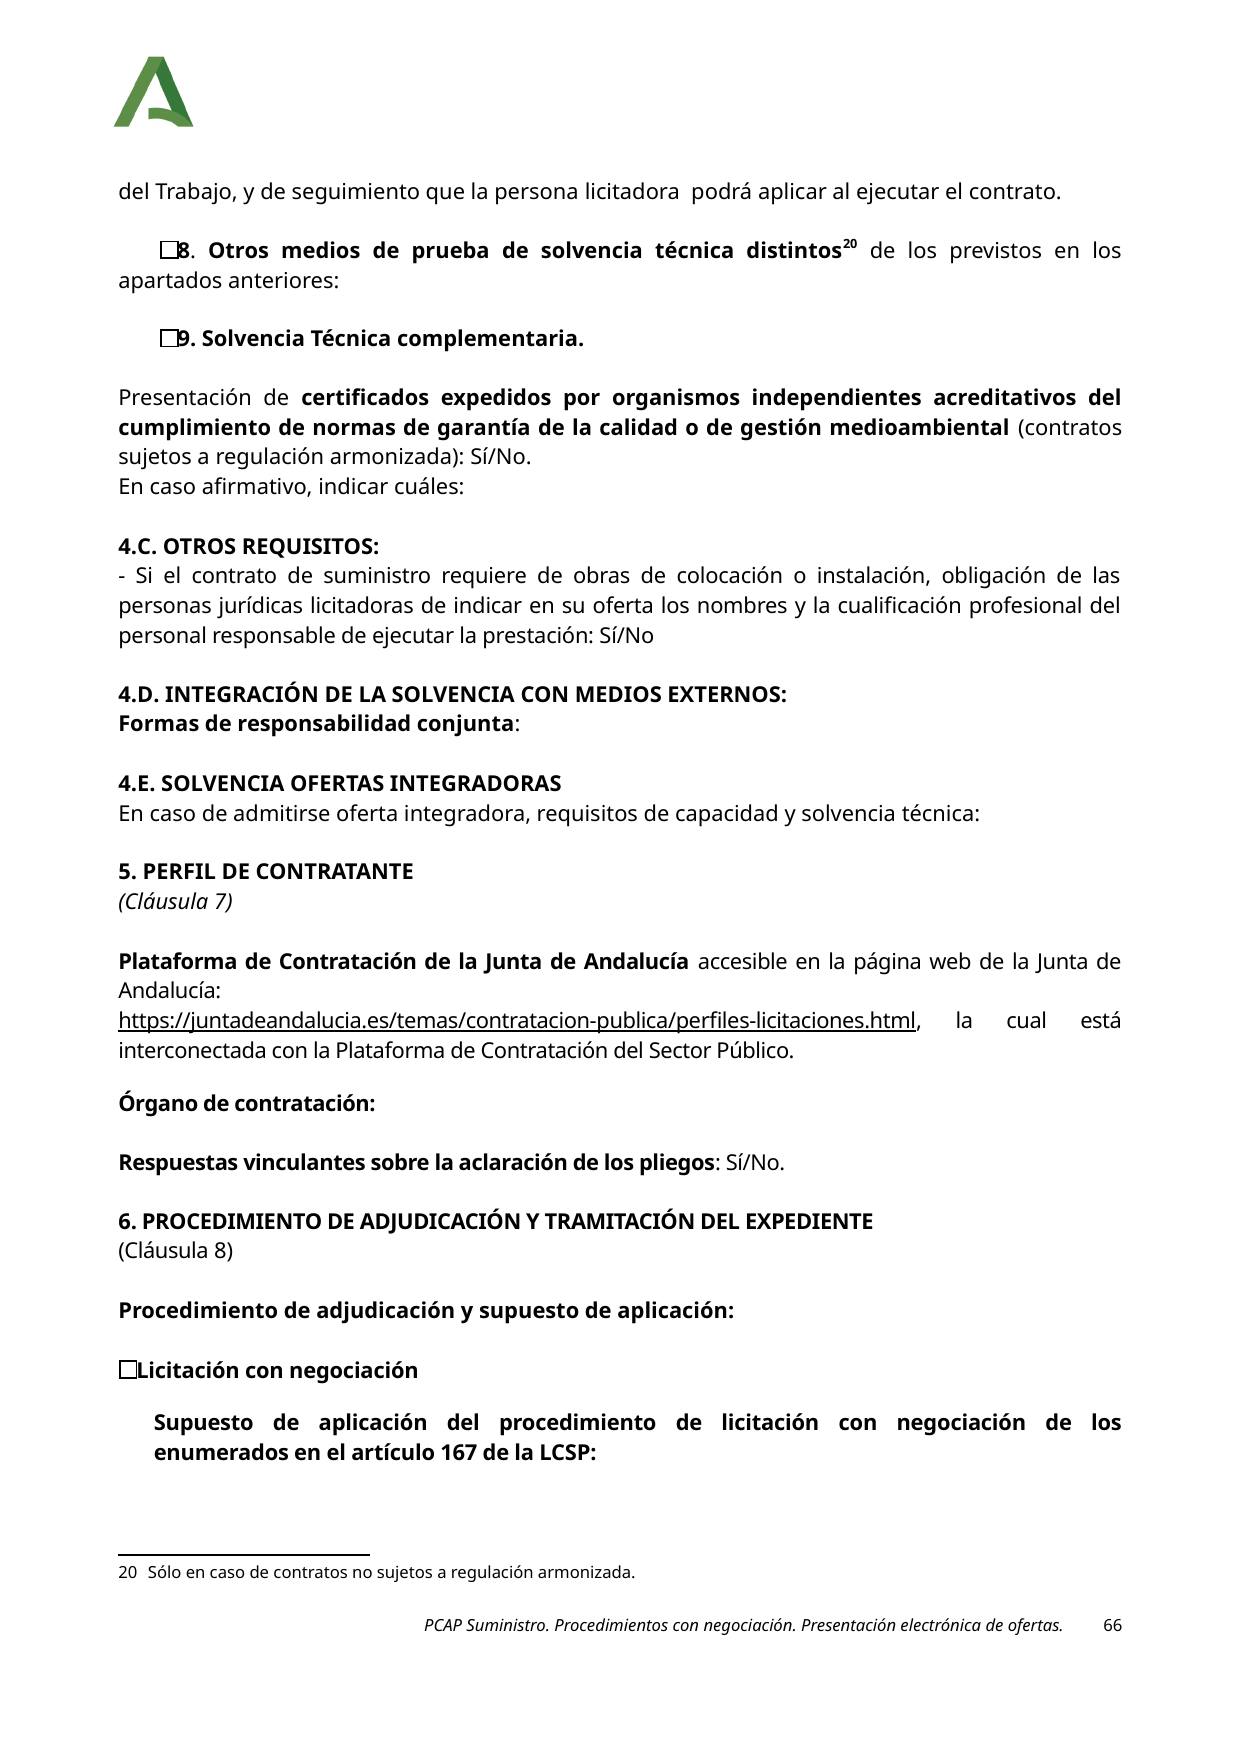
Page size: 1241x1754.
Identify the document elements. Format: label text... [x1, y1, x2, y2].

text Licitación con negociación [118, 1355, 1122, 1384]
text Supuesto de aplicación del procedimiento de licitación con negociación de los enumerados en el artículo 167 de la LCSP: [153, 1407, 1122, 1467]
text Sólo en caso de contratos no sujetos a regulación armonizada. [118, 1561, 1122, 1584]
text 4.D. INTEGRACIÓN DE LA SOLVENCIA CON MEDIOS EXTERNOS: [118, 679, 1122, 708]
text - Si el contrato de suministro requiere de obras de colocación o instalación, obligación de las personas jurídicas licitadoras de indicar en su oferta los nombres y la cualificación profesional del personal responsable de ejecutar la prestación: Sí/No [118, 561, 1122, 650]
text 4.E. SOLVENCIA OFERTAS INTEGRADORAS [118, 768, 1122, 798]
text (Cláusula 8) [118, 1236, 1122, 1265]
text Procedimiento de adjudicación y supuesto de aplicación: [118, 1295, 1122, 1325]
text Formas de responsabilidad conjunta: [118, 708, 1122, 738]
text del Trabajo, y de seguimiento que la persona licitadora podrá aplicar al ejecutar el contrato. [118, 176, 1122, 206]
text Respuestas vinculantes sobre la aclaración de los pliegos: Sí/No. [118, 1147, 1122, 1177]
text Plataforma de Contratación de la Junta de Andalucía accesible en la página web de la Junta de Andalucía: [118, 946, 1122, 1005]
text 5. PERFIL DE CONTRATANTE [118, 856, 1122, 886]
text En caso afirmativo, indicar cuáles: [118, 471, 1122, 501]
text 4.C. OTROS REQUISITOS: [118, 531, 1122, 561]
text https://juntadeandalucia.es/temas/contratacion-publica/perfiles-licitaciones.html, la cual está interconectada con la Plataforma de Contratación del Sector Público. [118, 1005, 1122, 1065]
text 8. Otros medios de prueba de solvencia técnica distintos de los previstos en los apartados anteriores: [118, 235, 1122, 294]
text En caso de admitirse oferta integradora, requisitos de capacidad y solvencia técnica: [118, 798, 1122, 828]
text Órgano de contratación: [118, 1088, 1122, 1117]
picture [109, 52, 198, 131]
text 6. PROCEDIMIENTO DE ADJUDICACIÓN Y TRAMITACIÓN DEL EXPEDIENTE [118, 1206, 1122, 1236]
text 9. Solvencia Técnica complementaria. [118, 323, 1122, 353]
text (Cláusula 7) [118, 886, 1122, 916]
text Presentación de certificados expedidos por organismos independientes acreditativos del cumplimiento de normas de garantía de la calidad o de gestión medioambiental (contratos sujetos a regulación armonizada): Sí/No. [118, 382, 1122, 471]
